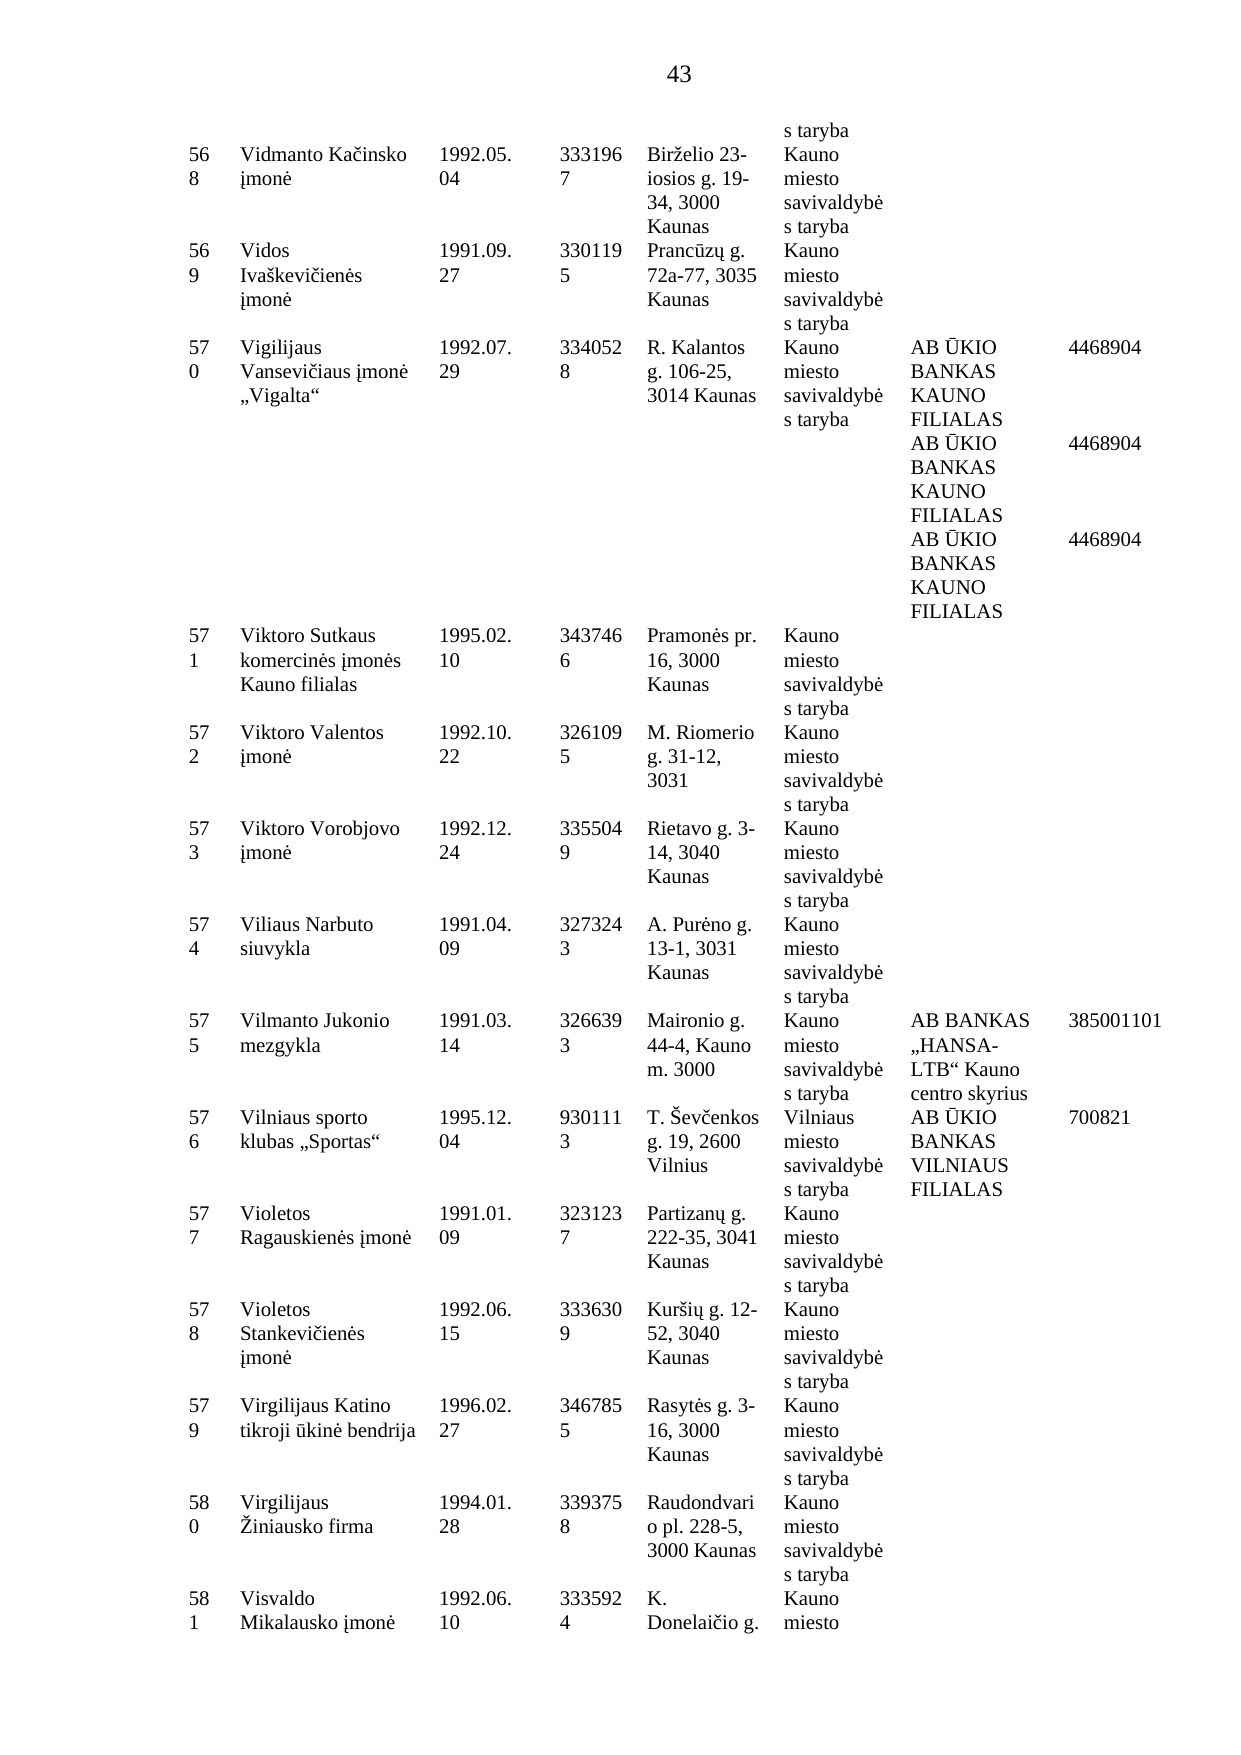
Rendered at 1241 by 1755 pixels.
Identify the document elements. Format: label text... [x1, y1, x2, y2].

table_cell 578 [177, 1297, 228, 1393]
table_cell 1991.03. 14 [428, 1009, 548, 1105]
table_cell 4468904 [1057, 335, 1181, 431]
table_cell Rasytės g. 3-16, 3000 Kaunas [636, 1394, 772, 1490]
table_cell 1995.02. 10 [428, 624, 548, 720]
table_cell [1057, 1490, 1181, 1586]
table_cell [899, 1394, 1057, 1490]
table_cell [1057, 912, 1181, 1008]
table_cell Rietavo g. 3-14, 3040 Kaunas [636, 816, 772, 912]
table_cell [899, 1201, 1057, 1297]
table_cell Viktoro Vorobjovo įmonė [229, 816, 428, 912]
table_cell Violetos Ragauskienės įmonė [229, 1201, 428, 1297]
table_cell AB ŪKIO BANKAS KAUNO FILIALAS [899, 431, 1057, 527]
table_cell [636, 527, 772, 623]
table_cell AB ŪKIO BANKAS KAUNO FILIALAS [899, 335, 1057, 431]
table_cell AB ŪKIO BANKAS VILNIAUS FILIALAS [899, 1105, 1057, 1201]
table_cell Vigilijaus Vansevičiaus įmonė „Vigalta“ [229, 335, 428, 431]
table_cell Visvaldo Mikalausko įmonė [229, 1586, 428, 1634]
table_cell [177, 118, 228, 142]
table_cell [1057, 816, 1181, 912]
table_cell K. Donelaičio g. [636, 1586, 772, 1634]
table_cell 571 [177, 624, 228, 720]
table_cell Kauno miesto savivaldybės taryba [773, 912, 899, 1008]
table_cell 3355049 [548, 816, 636, 912]
table_cell Kauno miesto savivaldybės taryba [773, 624, 899, 720]
table_cell [899, 1586, 1057, 1634]
table_cell 3231237 [548, 1201, 636, 1297]
table_cell [1057, 142, 1181, 238]
table_cell [636, 118, 772, 142]
table_cell [428, 118, 548, 142]
table_cell [1057, 1297, 1181, 1393]
table_cell Virgilijaus Katino tikroji ūkinė bendrija [229, 1394, 428, 1490]
table_cell 3261095 [548, 720, 636, 816]
table_cell Viktoro Valentos įmonė [229, 720, 428, 816]
table_cell Partizanų g. 222-35, 3041 Kaunas [636, 1201, 772, 1297]
table_cell 3266393 [548, 1009, 636, 1105]
table_cell Viktoro Sutkaus komercinės įmonės Kauno filialas [229, 624, 428, 720]
table_cell [229, 527, 428, 623]
table_cell 3467855 [548, 1394, 636, 1490]
table_cell [1057, 1201, 1181, 1297]
table_cell R. Kalantos g. 106-25, 3014 Kaunas [636, 335, 772, 431]
table_cell T. Ševčenkos g. 19, 2600 Vilnius [636, 1105, 772, 1201]
table_cell 1994.01. 28 [428, 1490, 548, 1586]
table_cell [899, 624, 1057, 720]
table_cell 4468904 [1057, 527, 1181, 623]
table_cell Kuršių g. 12-52, 3040 Kaunas [636, 1297, 772, 1393]
table_cell AB BANKAS „HANSA-LTB“ Kauno centro skyrius [899, 1009, 1057, 1105]
table_cell [177, 431, 228, 527]
table_cell [548, 527, 636, 623]
table_cell 1991.09. 27 [428, 239, 548, 335]
table_cell Kauno miesto savivaldybės taryba [773, 335, 899, 431]
table_cell 580 [177, 1490, 228, 1586]
table_cell [899, 118, 1057, 142]
table_cell 3393758 [548, 1490, 636, 1586]
table_cell M. Riomerio g. 31-12, 3031 [636, 720, 772, 816]
table_cell 3335924 [548, 1586, 636, 1634]
table_cell [899, 1490, 1057, 1586]
table_cell 573 [177, 816, 228, 912]
table_cell Kauno miesto savivaldybės taryba [773, 142, 899, 238]
table_cell 577 [177, 1201, 228, 1297]
table_cell Violetos Stankevičienės įmonė [229, 1297, 428, 1393]
table_cell 572 [177, 720, 228, 816]
table_cell 1992.12. 24 [428, 816, 548, 912]
table_cell 1992.06. 15 [428, 1297, 548, 1393]
table_cell [899, 816, 1057, 912]
table_cell [229, 431, 428, 527]
table_cell 1995.12. 04 [428, 1105, 548, 1201]
table_cell 3437466 [548, 624, 636, 720]
table_cell 4468904 [1057, 431, 1181, 527]
table_cell 385001101 [1057, 1009, 1181, 1105]
table_cell Virgilijaus Žiniausko firma [229, 1490, 428, 1586]
table_cell [1057, 624, 1181, 720]
table_cell [773, 527, 899, 623]
table_cell [1057, 1586, 1181, 1634]
table_cell 576 [177, 1105, 228, 1201]
table_cell [229, 118, 428, 142]
table_cell 569 [177, 239, 228, 335]
table_cell Kauno miesto savivaldybės taryba [773, 239, 899, 335]
table_cell [636, 431, 772, 527]
table_cell 1992.05. 04 [428, 142, 548, 238]
table_cell 579 [177, 1394, 228, 1490]
table_cell s taryba [773, 118, 899, 142]
table_cell Kauno miesto savivaldybės taryba [773, 1009, 899, 1105]
table_cell 3273243 [548, 912, 636, 1008]
table_cell 700821 [1057, 1105, 1181, 1201]
table_cell Pramonės pr. 16, 3000 Kaunas [636, 624, 772, 720]
table_cell 3336309 [548, 1297, 636, 1393]
table_cell Vilmanto Jukonio mezgykla [229, 1009, 428, 1105]
table_cell 568 [177, 142, 228, 238]
table_cell [1057, 118, 1181, 142]
table_cell 1996.02. 27 [428, 1394, 548, 1490]
table_cell [548, 431, 636, 527]
table_cell 3301195 [548, 239, 636, 335]
table_cell 3331967 [548, 142, 636, 238]
table_cell Raudondvario pl. 228-5, 3000 Kaunas [636, 1490, 772, 1586]
table_cell [773, 431, 899, 527]
table_cell Viliaus Narbuto siuvykla [229, 912, 428, 1008]
table_cell Kauno miesto savivaldybės taryba [773, 720, 899, 816]
table_cell Kauno miesto savivaldybės taryba [773, 1297, 899, 1393]
table_cell Kauno miesto savivaldybės taryba [773, 816, 899, 912]
table_cell 581 [177, 1586, 228, 1634]
table_cell [1057, 720, 1181, 816]
table_cell Vidos Ivaškevičienės įmonė [229, 239, 428, 335]
table_cell 1992.06. 10 [428, 1586, 548, 1634]
table_cell 570 [177, 335, 228, 431]
table_cell [899, 142, 1057, 238]
table_cell Vilniaus miesto savivaldybės taryba [773, 1105, 899, 1201]
table_cell Kauno miesto [773, 1586, 899, 1634]
table_cell Vidmanto Kačinsko įmonė [229, 142, 428, 238]
table_cell Vilniaus sporto klubas „Sportas“ [229, 1105, 428, 1201]
table_cell [548, 118, 636, 142]
table_cell Prancūzų g. 72a-77, 3035 Kaunas [636, 239, 772, 335]
table_cell [899, 1297, 1057, 1393]
table_cell 1991.01. 09 [428, 1201, 548, 1297]
table_cell 3340528 [548, 335, 636, 431]
table_cell [428, 431, 548, 527]
table_cell 9301113 [548, 1105, 636, 1201]
table_cell Kauno miesto savivaldybės taryba [773, 1201, 899, 1297]
table_cell Maironio g. 44-4, Kauno m. 3000 [636, 1009, 772, 1105]
table_cell 575 [177, 1009, 228, 1105]
table_cell [899, 239, 1057, 335]
table_cell [177, 527, 228, 623]
table_cell Kauno miesto savivaldybės taryba [773, 1394, 899, 1490]
table_cell 1992.10. 22 [428, 720, 548, 816]
table_cell AB ŪKIO BANKAS KAUNO FILIALAS [899, 527, 1057, 623]
table_cell Kauno miesto savivaldybės taryba [773, 1490, 899, 1586]
table_cell 1991.04. 09 [428, 912, 548, 1008]
table_cell [1057, 1394, 1181, 1490]
table_cell Birželio 23-iosios g. 19-34, 3000 Kaunas [636, 142, 772, 238]
table_cell 574 [177, 912, 228, 1008]
table_cell A. Purėno g. 13-1, 3031 Kaunas [636, 912, 772, 1008]
table_cell [899, 720, 1057, 816]
table_cell [428, 527, 548, 623]
table_cell [899, 912, 1057, 1008]
table_cell 1992.07. 29 [428, 335, 548, 431]
table_cell [1057, 239, 1181, 335]
